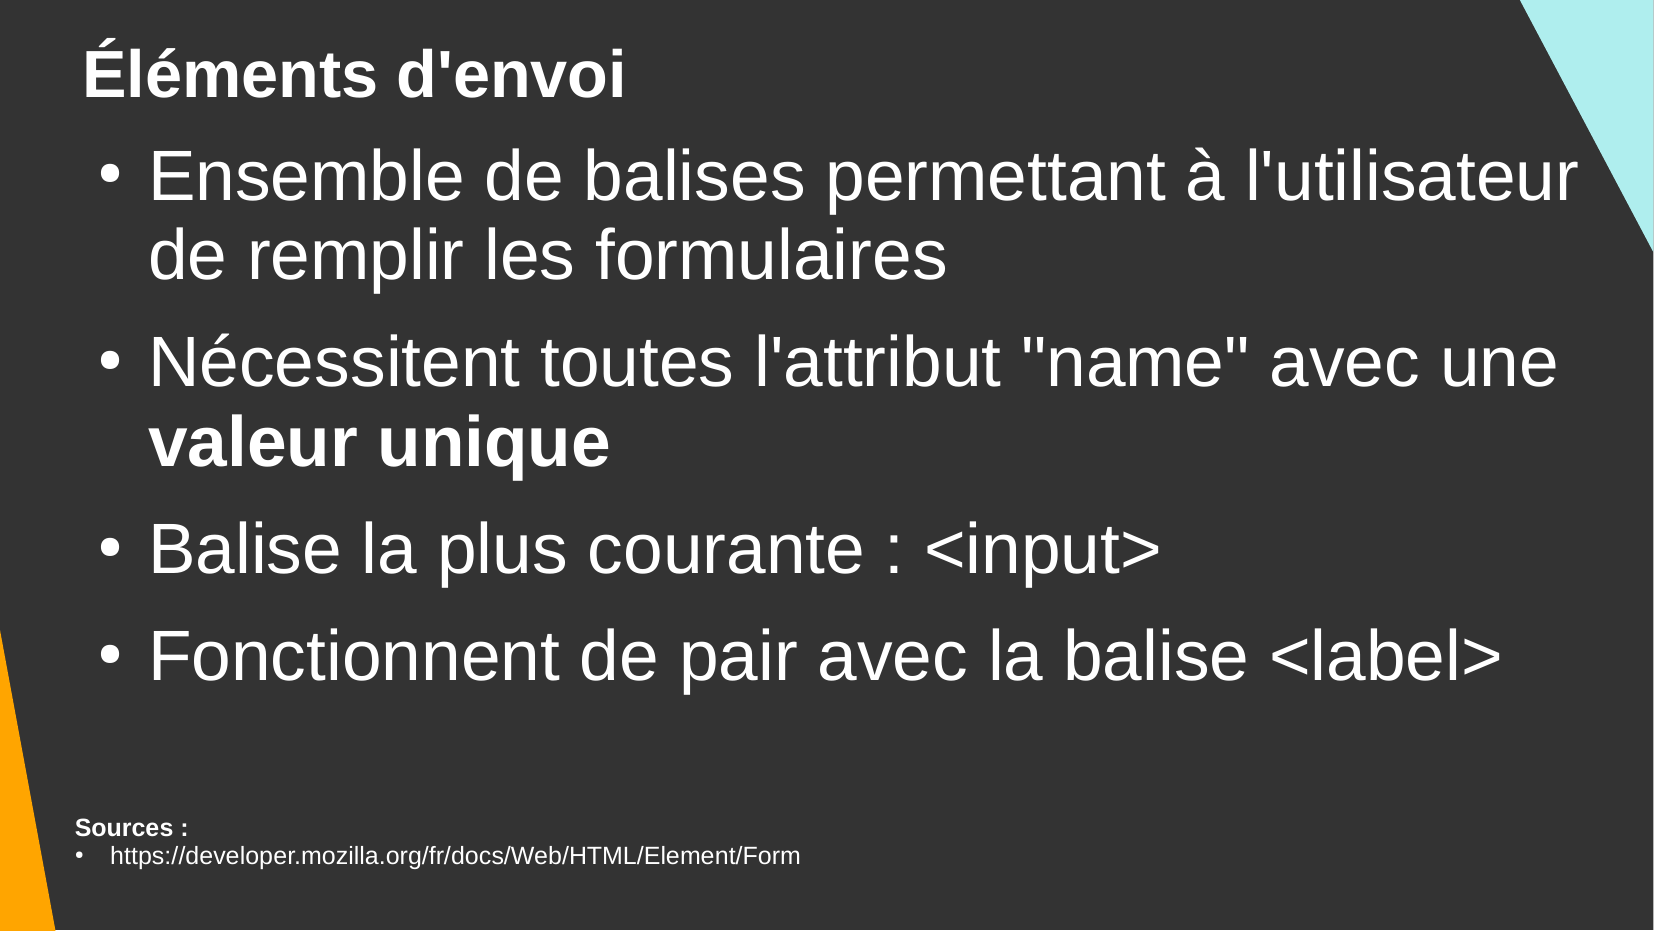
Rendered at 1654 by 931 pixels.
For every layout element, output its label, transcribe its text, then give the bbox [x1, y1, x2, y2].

title Éléments d'envoi [82, 37, 1588, 130]
text_box Sources : https://developer.mozilla.org/fr/docs/Web/HTML/Element/Form [60, 806, 1546, 877]
text_box [1519, 0, 1654, 254]
text_box [0, 630, 56, 931]
list Ensemble de balises permettant à l'utilisateur de remplir les formulaires Nécessitent toutes l'attribut "name" avec une valeur unique Balise la plus courante : <input> Fonctionnent de pair avec la balise <label> [80, 135, 1605, 700]
